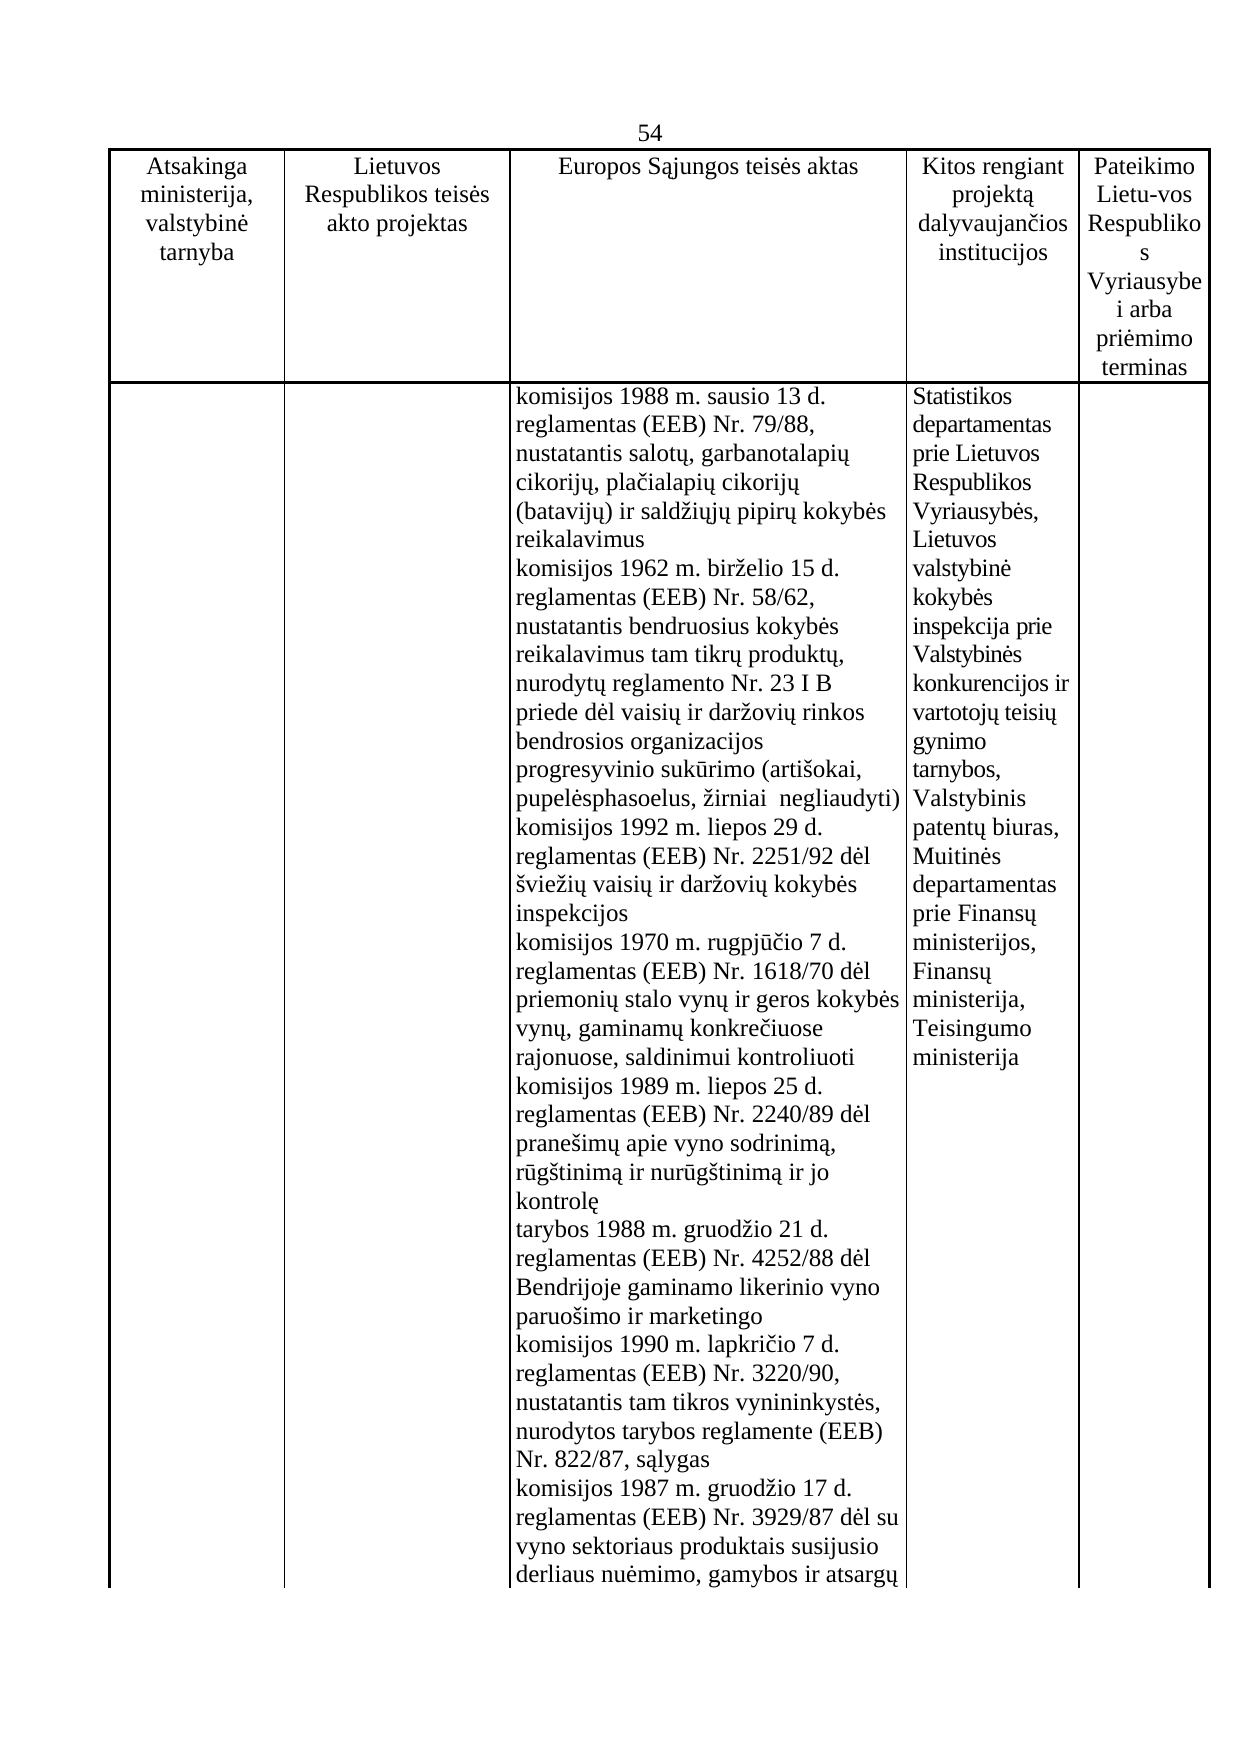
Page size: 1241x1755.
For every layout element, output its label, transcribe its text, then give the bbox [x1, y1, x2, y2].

table_header Europos Sąjungos teisės aktas [511, 151, 906, 381]
table_cell [111, 384, 284, 1214]
table_cell [111, 1473, 284, 1588]
table_cell Statistikos departamentas prie Lietuvos Respublikos Vyriausybės, Lietuvos valstybinė kokybės inspekcija prie Valstybinės konkurencijos ir vartotojų teisių gynimo tarnybos, Valstybinis patentų biuras, Muitinės departamentas prie Finansų ministerijos, Finansų ministerija, Teisingumo ministerija [907, 384, 1078, 1214]
table_cell [1080, 1473, 1208, 1588]
table_header Kitos rengiant projektą dalyvaujančios institucijos [907, 151, 1078, 381]
table_cell [1214, 1215, 1240, 1329]
table_cell tarybos 1988 m. gruodžio 21 d. reglamentas (EEB) Nr. 4252/88 dėl Bendrijoje gaminamo likerinio vyno paruošimo ir marketingo [511, 1215, 906, 1329]
table_header Lietuvos Respublikos teisės akto projektas [285, 151, 509, 381]
table_cell [1214, 1330, 1240, 1473]
table_cell komisijos 1988 m. sausio 13 d. reglamentas (EEB) Nr. 79/88, nustatantis salotų, garbanotalapių cikorijų, plačialapių cikorijų (batavijų) ir saldžiųjų pipirų kokybės reikalavimus komisijos 1962 m. birželio 15 d. reglamentas (EEB) Nr. 58/62, nustatantis bendruosius kokybės reikalavimus tam tikrų produktų, nurodytų reglamento Nr. 23 I B priede dėl vaisių ir daržovių rinkos bendrosios organizacijos progresyvinio sukūrimo (artišokai, pupelėsphasoelus, žirniai negliaudyti) komisijos 1992 m. liepos 29 d. reglamentas (EEB) Nr. 2251/92 dėl šviežių vaisių ir daržovių kokybės inspekcijos komisijos 1970 m. rugpjūčio 7 d. reglamentas (EEB) Nr. 1618/70 dėl priemonių stalo vynų ir geros kokybės vynų, gaminamų konkrečiuose rajonuose, saldinimui kontroliuoti komisijos 1989 m. liepos 25 d. reglamentas (EEB) Nr. 2240/89 dėl pranešimų apie vyno sodrinimą, rūgštinimą ir nurūgštinimą ir jo kontrolę [511, 384, 906, 1214]
table_cell komisijos 1987 m. gruodžio 17 d. reglamentas (EEB) Nr. 3929/87 dėl su vyno sektoriaus produktais susijusio derliaus nuėmimo, gamybos ir atsargų [511, 1473, 906, 1588]
table_cell [285, 1330, 509, 1473]
table_header [1214, 148, 1240, 381]
table_cell [111, 1330, 284, 1473]
table_cell [907, 1330, 1078, 1473]
table_cell [1214, 381, 1240, 1214]
table_cell komisijos 1990 m. lapkričio 7 d. reglamentas (EEB) Nr. 3220/90, nustatantis tam tikros vynininkystės, nurodytos tarybos reglamente (EEB) Nr. 822/87, sąlygas [511, 1330, 906, 1473]
table_cell [1080, 1215, 1208, 1329]
table_cell [111, 1215, 284, 1329]
table_cell [285, 384, 509, 1214]
table_cell [1214, 1473, 1240, 1588]
table_header Pateikimo Lietu-vos Respublikos Vyriausybei arba priėmimo terminas [1080, 151, 1208, 381]
table_cell [907, 1473, 1078, 1588]
table_cell [285, 1215, 509, 1329]
table_cell [1080, 384, 1208, 1214]
table_cell [285, 1473, 509, 1588]
table_cell [907, 1215, 1078, 1329]
table_header Atsakinga ministerija, valstybinė tarnyba [111, 151, 284, 381]
table_cell [1080, 1330, 1208, 1473]
